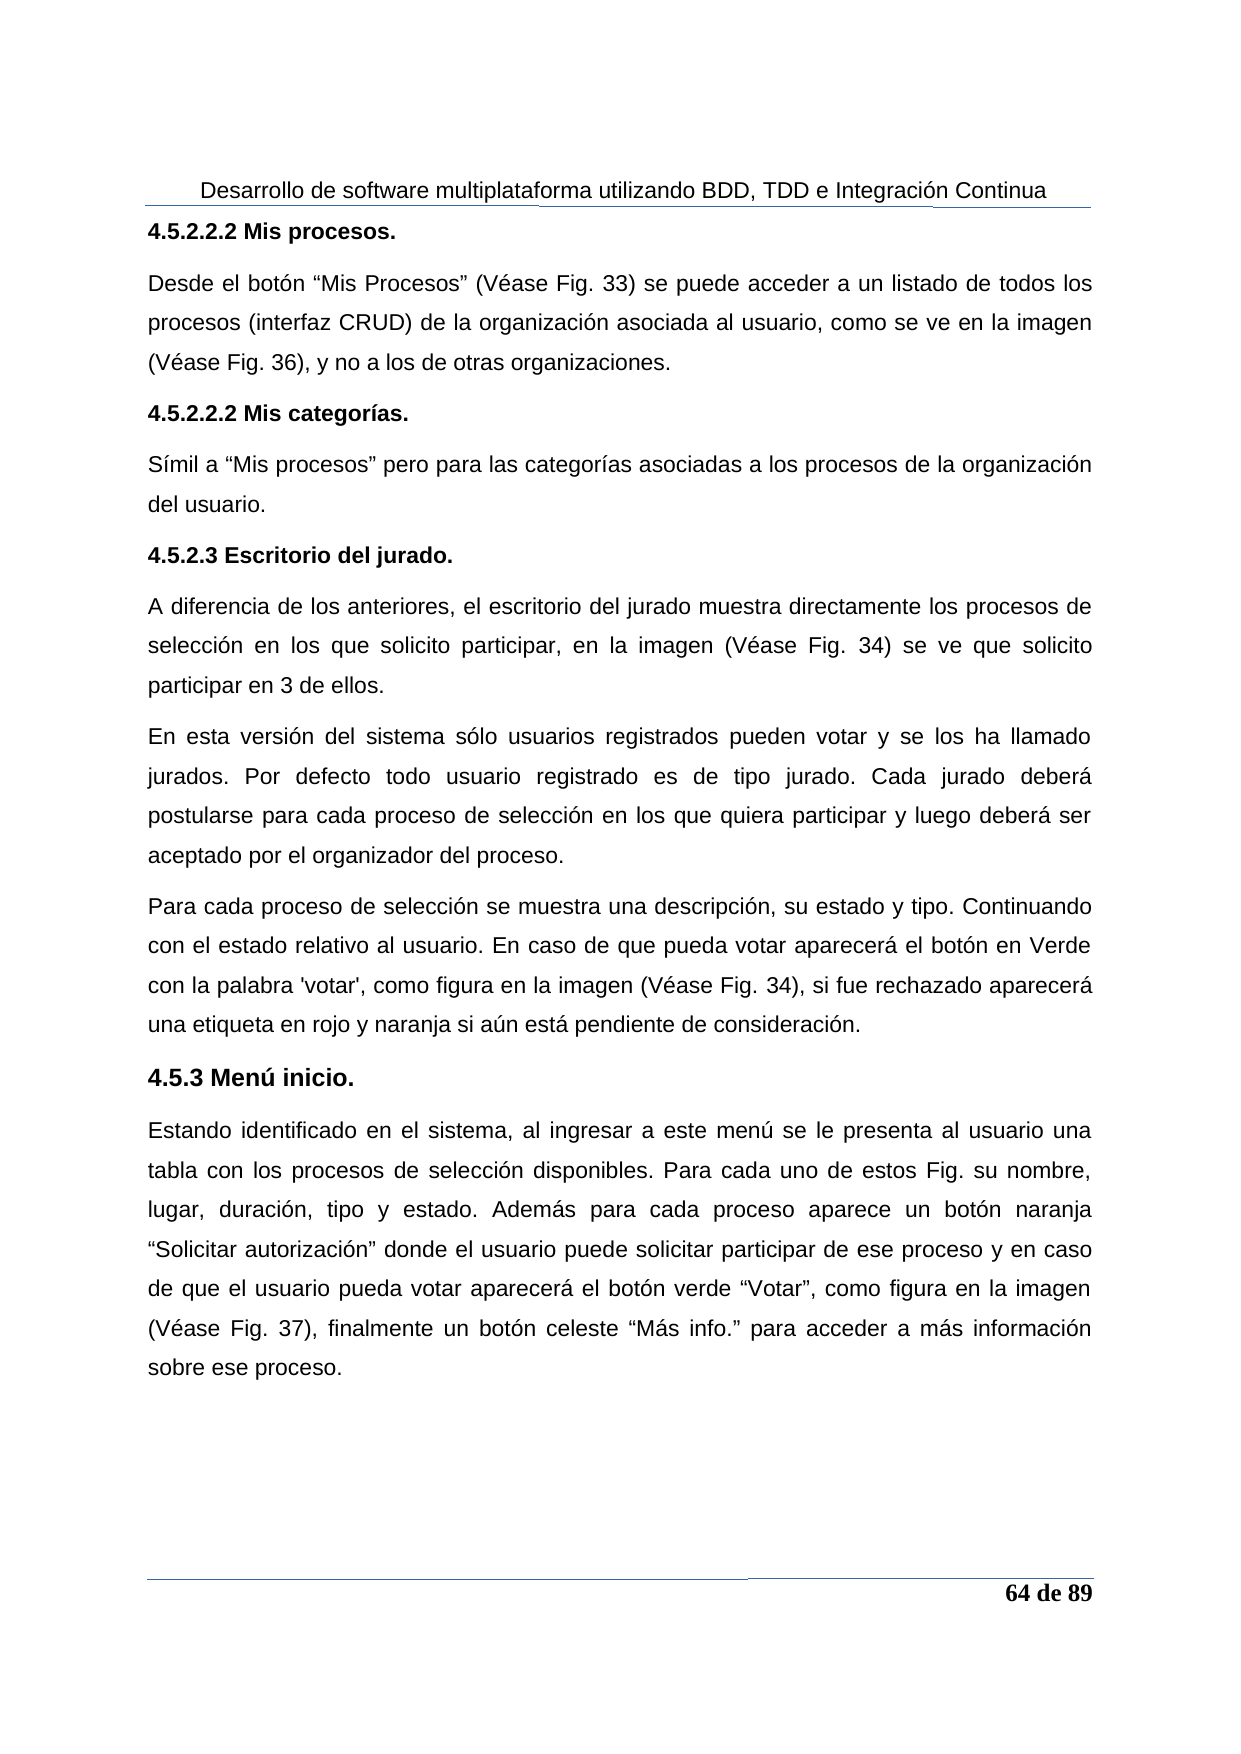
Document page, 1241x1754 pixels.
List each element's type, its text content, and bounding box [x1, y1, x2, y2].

list 4.5.2.3 Escritorio del jurado. [148, 542, 1093, 568]
text Símil a “Mis procesos” pero para las categorías asociadas a los procesos de la organización del usuario. [148, 451, 1093, 517]
text A diferencia de los anteriores, el escritorio del jurado muestra directamente los procesos de selección en los que solicito participar, en la imagen (Véase Fig. 34) se ve que solicito participar en 3 de ellos. [148, 593, 1093, 698]
text 4.5.2.2.2 Mis categorías. [148, 400, 1093, 426]
text 4.5.2.2.2 Mis procesos. [148, 218, 1093, 245]
text Desde el botón “Mis Procesos” (Véase Fig. 33) se puede acceder a un listado de todos los procesos (interfaz CRUD) de la organización asociada al usuario, como se ve en la imagen (Véase Fig. 36), y no a los de otras organizaciones. [148, 269, 1093, 375]
text 4.5.3 Menú inicio. [148, 1063, 1093, 1091]
text Para cada proceso de selección se muestra una descripción, su estado y tipo. Continuando con el estado relativo al usuario. En caso de que pueda votar aparecerá el botón en Verde con la palabra 'votar', como figura en la imagen (Véase Fig. 34), si fue rechazado aparecerá una etiqueta en rojo y naranja si aún está pendiente de consideración. [148, 893, 1093, 1038]
text En esta versión del sistema sólo usuarios registrados pueden votar y se los ha llamado jurados. Por defecto todo usuario registrado es de tipo jurado. Cada jurado deberá postularse para cada proceso de selección en los que quiera participar y luego deberá ser aceptado por el organizador del proceso. [148, 723, 1093, 868]
text Estando identificado en el sistema, al ingresar a este menú se le presenta al usuario una tabla con los procesos de selección disponibles. Para cada uno de estos Fig. su nombre, lugar, duración, tipo y estado. Además para cada proceso aparece un botón naranja “Solicitar autorización” donde el usuario puede solicitar participar de ese proceso y en caso de que el usuario pueda votar aparecerá el botón verde “Votar”, como figura en la imagen (Véase Fig. 37), finalmente un botón celeste “Más info.” para acceder a más información sobre ese proceso. [148, 1117, 1093, 1381]
